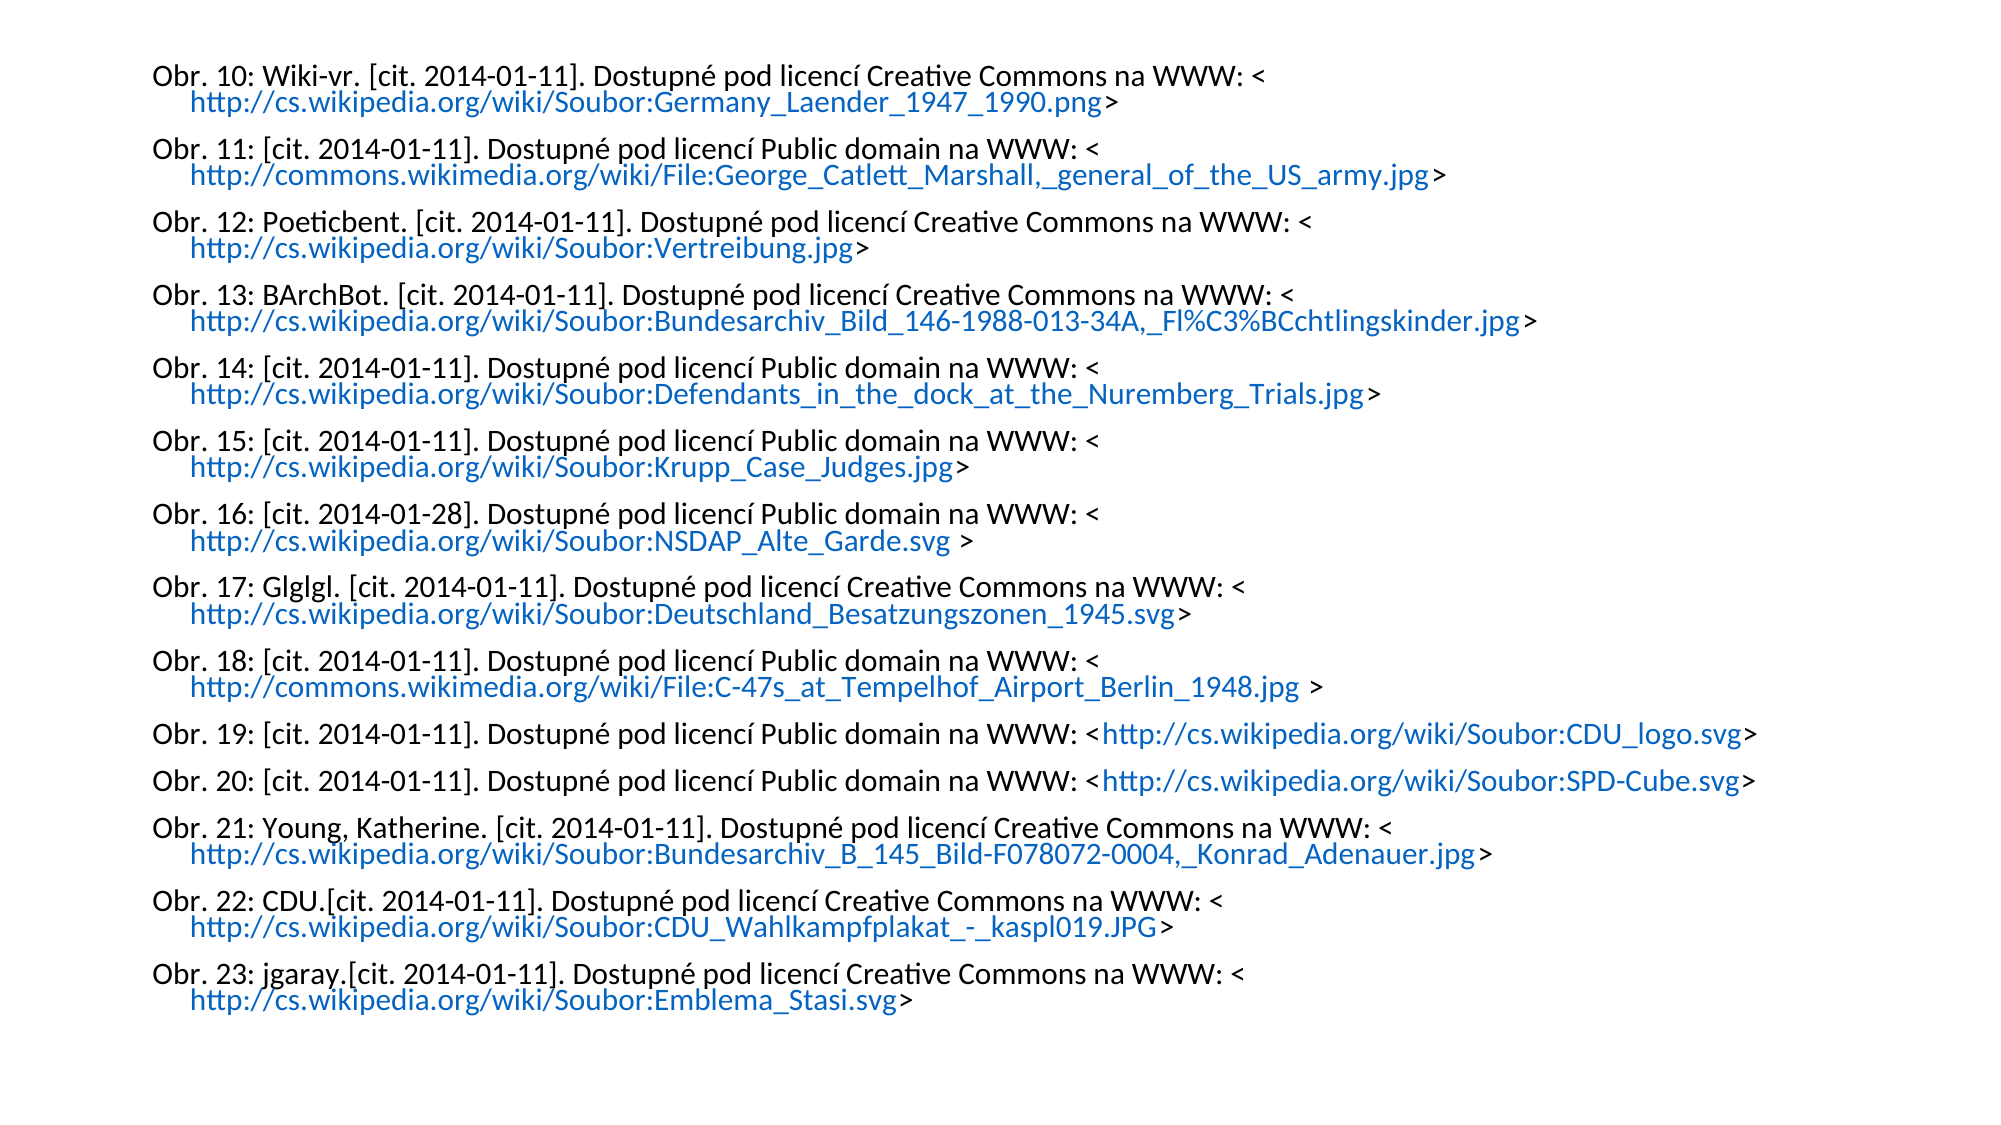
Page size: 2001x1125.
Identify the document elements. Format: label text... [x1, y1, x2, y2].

list Obr. 10: Wiki-vr. [cit. 2014-01-11]. Dostupné pod licencí Creative Commons na WWW: <http://cs.wikipedia.org/wiki/Soubor:Germany_Laender_1947_1990.png> Obr. 11: [cit. 2014-01-11]. Dostupné pod licencí Public domain na WWW: <http://commons.wikimedia.org/wiki/File:George_Catlett_Marshall,_general_of_the_US_army.jpg> Obr. 12: Poeticbent. [cit. 2014-01-11]. Dostupné pod licencí Creative Commons na WWW: <http://cs.wikipedia.org/wiki/Soubor:Vertreibung.jpg> Obr. 13: BArchBot. [cit. 2014-01-11]. Dostupné pod licencí Creative Commons na WWW: <http://cs.wikipedia.org/wiki/Soubor:Bundesarchiv_Bild_146-1988-013-34A,_Fl%C3%BCchtlingskinder.jpg> Obr. 14: [cit. 2014-01-11]. Dostupné pod licencí Public domain na WWW: <http://cs.wikipedia.org/wiki/Soubor:Defendants_in_the_dock_at_the_Nuremberg_Trials.jpg> Obr. 15: [cit. 2014-01-11]. Dostupné pod licencí Public domain na WWW: <http://cs.wikipedia.org/wiki/Soubor:Krupp_Case_Judges.jpg> Obr. 16: [cit. 2014-01-28]. Dostupné pod licencí Public domain na WWW: <http://cs.wikipedia.org/wiki/Soubor:NSDAP_Alte_Garde.svg > Obr. 17: Glglgl. [cit. 2014-01-11]. Dostupné pod licencí Creative Commons na WWW: <http://cs.wikipedia.org/wiki/Soubor:Deutschland_Besatzungszonen_1945.svg> Obr. 18: [cit. 2014-01-11]. Dostupné pod licencí Public domain na WWW: <http://commons.wikimedia.org/wiki/File:C-47s_at_Tempelhof_Airport_Berlin_1948.jpg > Obr. 19: [cit. 2014-01-11]. Dostupné pod licencí Public domain na WWW: <http://cs.wikipedia.org/wiki/Soubor:CDU_logo.svg> Obr. 20: [cit. 2014-01-11]. Dostupné pod licencí Public domain na WWW: <http://cs.wikipedia.org/wiki/Soubor:SPD-Cube.svg> Obr. 21: Young, Katherine. [cit. 2014-01-11]. Dostupné pod licencí Creative Commons na WWW: <http://cs.wikipedia.org/wiki/Soubor:Bundesarchiv_B_145_Bild-F078072-0004,_Konrad_Adenauer.jpg> Obr. 22: CDU.[cit. 2014-01-11]. Dostupné pod licencí Creative Commons na WWW: <http://cs.wikipedia.org/wiki/Soubor:CDU_Wahlkampfplakat_-_kaspl019.JPG> Obr. 23: jgaray.[cit. 2014-01-11]. Dostupné pod licencí Creative Commons na WWW: <http://cs.wikipedia.org/wiki/Soubor:Emblema_Stasi.svg> [137, 57, 1863, 1125]
